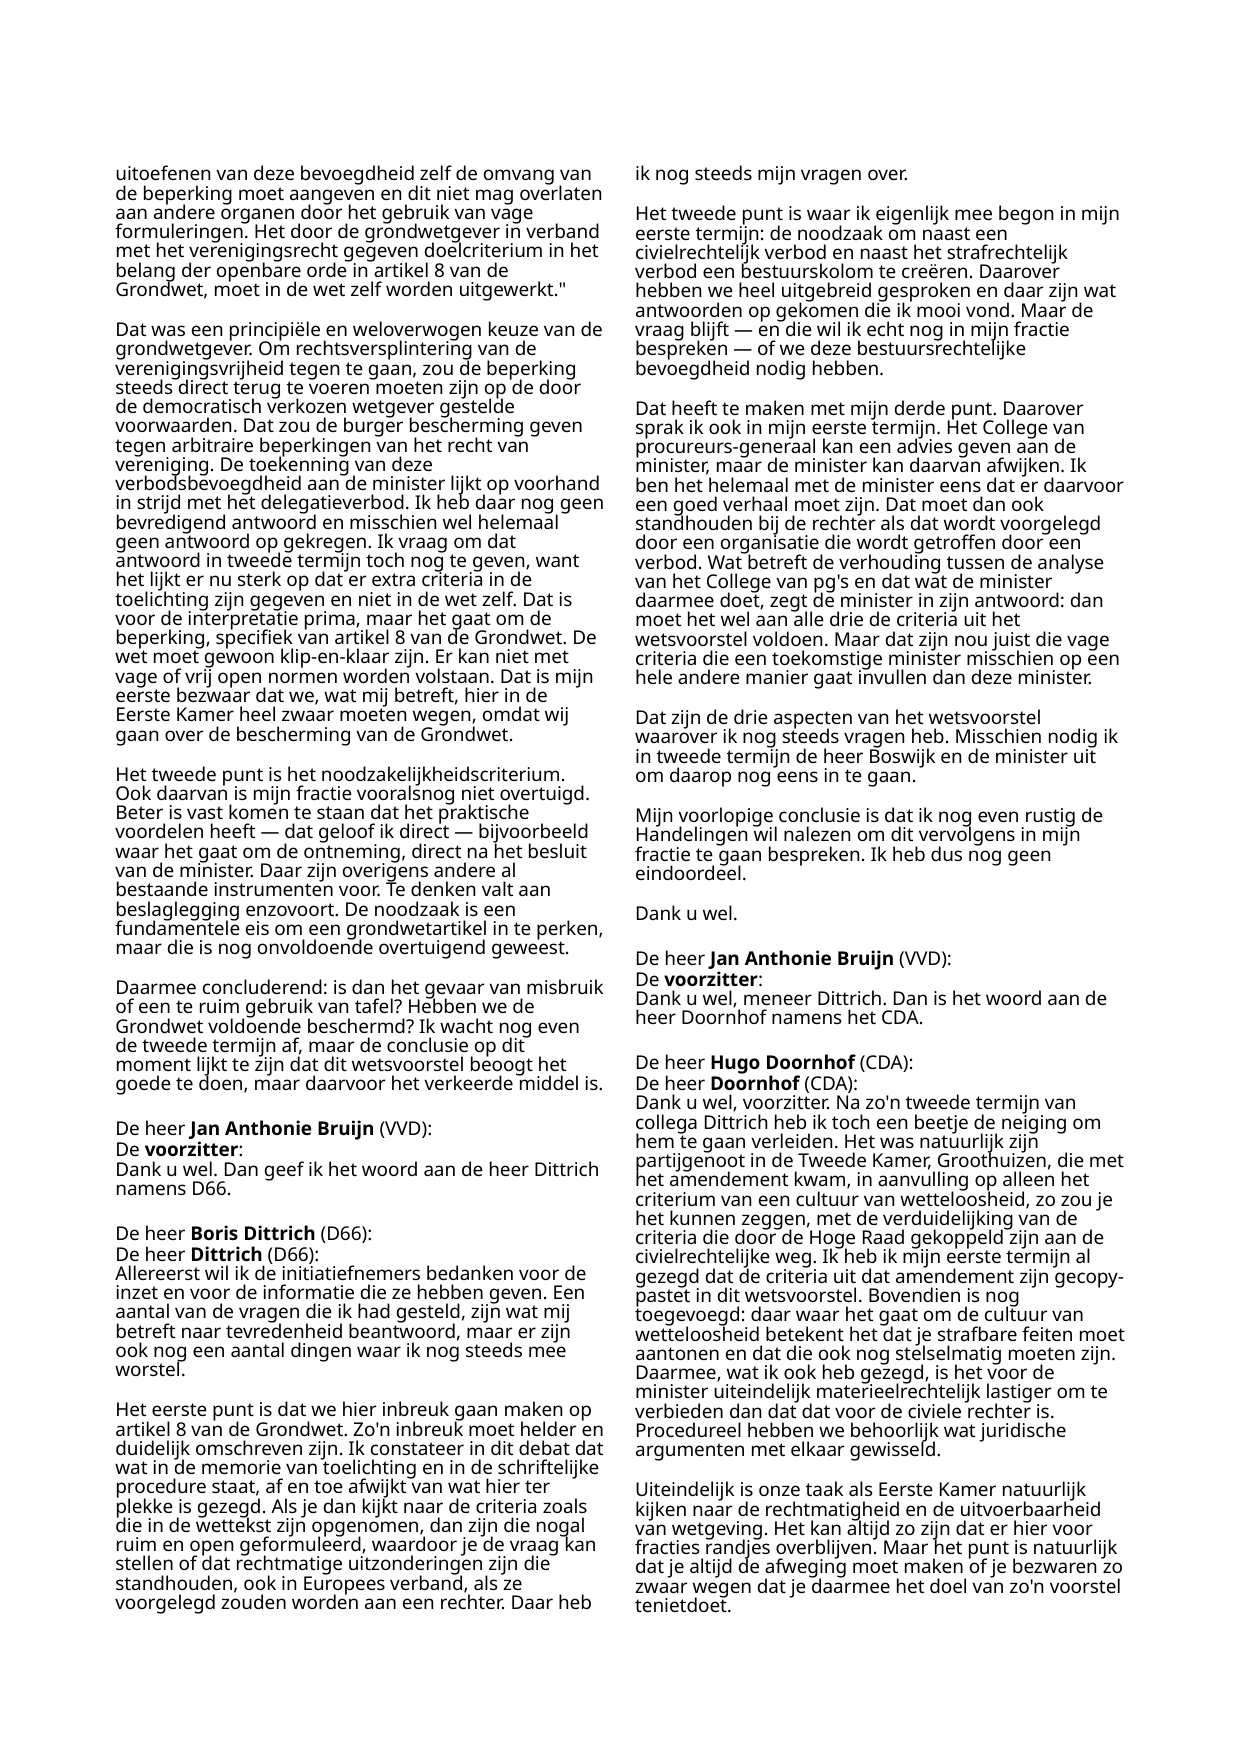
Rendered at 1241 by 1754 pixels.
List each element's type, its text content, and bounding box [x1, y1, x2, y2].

text Het tweede punt is het noodzakelijkheidscriterium. Ook daarvan is mijn fractie vooralsnog niet overtuigd. Beter is vast komen te staan dat het praktische voordelen heeft — dat geloof ik direct — bijvoorbeeld waar het gaat om de ontneming, direct na het besluit van de minister. Daar zijn overigens andere al bestaande instrumenten voor. Te denken valt aan beslaglegging enzovoort. De noodzaak is een fundamentele eis om een grondwetartikel in te perken, maar die is nog onvoldoende overtuigend geweest. [115, 766, 605, 958]
text De heer Doornhof (CDA): [635, 1075, 1125, 1094]
text Dat was een principiële en weloverwogen keuze van de grondwetgever. Om rechtsversplintering van de verenigingsvrijheid tegen te gaan, zou de beperking steeds direct terug te voeren moeten zijn op de door de democratisch verkozen wetgever gestelde voorwaarden. Dat zou de burger bescherming geven tegen arbitraire beperkingen van het recht van vereniging. De toekenning van deze verbodsbevoegdheid aan de minister lijkt op voorhand in strijd met het delegatieverbod. Ik heb daar nog geen bevredigend antwoord en misschien wel helemaal geen antwoord op gekregen. Ik vraag om dat antwoord in tweede termijn toch nog te geven, want het lijkt er nu sterk op dat er extra criteria in de toelichting zijn gegeven en niet in de wet zelf. Dat is voor de interpretatie prima, maar het gaat om de beperking, specifiek van artikel 8 van de Grondwet. De wet moet gewoon klip-en-klaar zijn. Er kan niet met vage of vrij open normen worden volstaan. Dat is mijn eerste bezwaar dat we, wat mij betreft, hier in de Eerste Kamer heel zwaar moeten wegen, omdat wij gaan over de bescherming van de Grondwet. [115, 321, 605, 745]
text De heer Hugo Doornhof (CDA): [635, 1049, 1125, 1075]
text De voorzitter: [635, 971, 1125, 990]
text Dank u wel, voorzitter. Na zo'n tweede termijn van collega Dittrich heb ik toch een beetje de neiging om hem te gaan verleiden. Het was natuurlijk zijn partijgenoot in de Tweede Kamer, Groothuizen, die met het amendement kwam, in aanvulling op alleen het criterium van een cultuur van wetteloosheid, zo zou je het kunnen zeggen, met de verduidelijking van de criteria die door de Hoge Raad gekoppeld zijn aan de civielrechtelijke weg. Ik heb ik mijn eerste termijn al gezegd dat de criteria uit dat amendement zijn gecopy-pastet in dit wetsvoorstel. Bovendien is nog toegevoegd: daar waar het gaat om de cultuur van wetteloosheid betekent het dat je strafbare feiten moet aantonen en dat die ook nog stelselmatig moeten zijn. Daarmee, wat ik ook heb gezegd, is het voor de minister uiteindelijk materieelrechtelijk lastiger om te verbieden dan dat dat voor de civiele rechter is. Procedureel hebben we behoorlijk wat juridische argumenten met elkaar gewisseld. [635, 1094, 1125, 1461]
text De heer Dittrich (D66): [115, 1246, 605, 1265]
text Dank u wel. [635, 905, 1125, 924]
text Dank u wel, meneer Dittrich. Dan is het woord aan de heer Doornhof namens het CDA. [635, 990, 1125, 1028]
text Dank u wel. Dan geef ik het woord aan de heer Dittrich namens D66. [115, 1161, 605, 1199]
text De voorzitter: [115, 1141, 605, 1161]
text Daarmee concluderend: is dan het gevaar van misbruik of een te ruim gebruik van tafel? Hebben we de Grondwet voldoende beschermd? Ik wacht nog even de tweede termijn af, maar de conclusie op dit moment lijkt te zijn dat dit wetsvoorstel beoogt het goede te doen, maar daarvoor het verkeerde middel is. [115, 979, 605, 1095]
text Het tweede punt is waar ik eigenlijk mee begon in mijn eerste termijn: de noodzaak om naast een civielrechtelijk verbod en naast het strafrechtelijk verbod een bestuurskolom te creëren. Daarover hebben we heel uitgebreid gesproken en daar zijn wat antwoorden op gekomen die ik mooi vond. Maar de vraag blijft — en die wil ik echt nog in mijn fractie bespreken — of we deze bestuursrechtelijke bevoegdheid nodig hebben. [635, 205, 1125, 379]
text Allereerst wil ik de initiatiefnemers bedanken voor de inzet en voor de informatie die ze hebben geven. Een aantal van de vragen die ik had gesteld, zijn wat mij betreft naar tevredenheid beantwoord, maar er zijn ook nog een aantal dingen waar ik nog steeds mee worstel. [115, 1265, 605, 1381]
text ik nog steeds mijn vragen over. [635, 165, 1125, 184]
text Dat heeft te maken met mijn derde punt. Daarover sprak ik ook in mijn eerste termijn. Het College van procureurs-generaal kan een advies geven aan de minister, maar de minister kan daarvan afwijken. Ik ben het helemaal met de minister eens dat er daarvoor een goed verhaal moet zijn. Dat moet dan ook standhouden bij de rechter als dat wordt voorgelegd door een organisatie die wordt getroffen door een verbod. Wat betreft de verhouding tussen de analyse van het College van pg's en dat wat de minister daarmee doet, zegt de minister in zijn antwoord: dan moet het wel aan alle drie de criteria uit het wetsvoorstel voldoen. Maar dat zijn nou juist die vage criteria die een toekomstige minister misschien op een hele andere manier gaat invullen dan deze minister. [635, 399, 1125, 688]
text Mijn voorlopige conclusie is dat ik nog even rustig de Handelingen wil nalezen om dit vervolgens in mijn fractie te gaan bespreken. Ik heb dus nog geen eindoordeel. [635, 807, 1125, 884]
text Het eerste punt is dat we hier inbreuk gaan maken op artikel 8 van de Grondwet. Zo'n inbreuk moet helder en duidelijk omschreven zijn. Ik constateer in dit debat dat wat in de memorie van toelichting en in de schriftelijke procedure staat, af en toe afwijkt van wat hier ter plekke is gezegd. Als je dan kijkt naar de criteria zoals die in de wettekst zijn opgenomen, dan zijn die nogal ruim en open geformuleerd, waardoor je de vraag kan stellen of dat rechtmatige uitzonderingen zijn die standhouden, ook in Europees verband, als ze voorgelegd zouden worden aan een rechter. Daar heb [115, 1401, 605, 1613]
text Uiteindelijk is onze taak als Eerste Kamer natuurlijk kijken naar de rechtmatigheid en de uitvoerbaarheid van wetgeving. Het kan altijd zo zijn dat er hier voor fracties randjes overblijven. Maar het punt is natuurlijk dat je altijd de afweging moet maken of je bezwaren zo zwaar wegen dat je daarmee het doel van zo'n voorstel tenietdoet. [635, 1481, 1125, 1616]
text De heer Jan Anthonie Bruijn (VVD): [115, 1116, 605, 1141]
text De heer Boris Dittrich (D66): [115, 1220, 605, 1246]
text Dat zijn de drie aspecten van het wetsvoorstel waarover ik nog steeds vragen heb. Misschien nodig ik in tweede termijn de heer Boswijk en de minister uit om daarop nog eens in te gaan. [635, 709, 1125, 786]
text De heer Jan Anthonie Bruijn (VVD): [635, 945, 1125, 971]
text uitoefenen van deze bevoegdheid zelf de omvang van de beperking moet aangeven en dit niet mag overlaten aan andere organen door het gebruik van vage formuleringen. Het door de grondwetgever in verband met het verenigingsrecht gegeven doelcriterium in het belang der openbare orde in artikel 8 van de Grondwet, moet in de wet zelf worden uitgewerkt." [115, 165, 605, 300]
